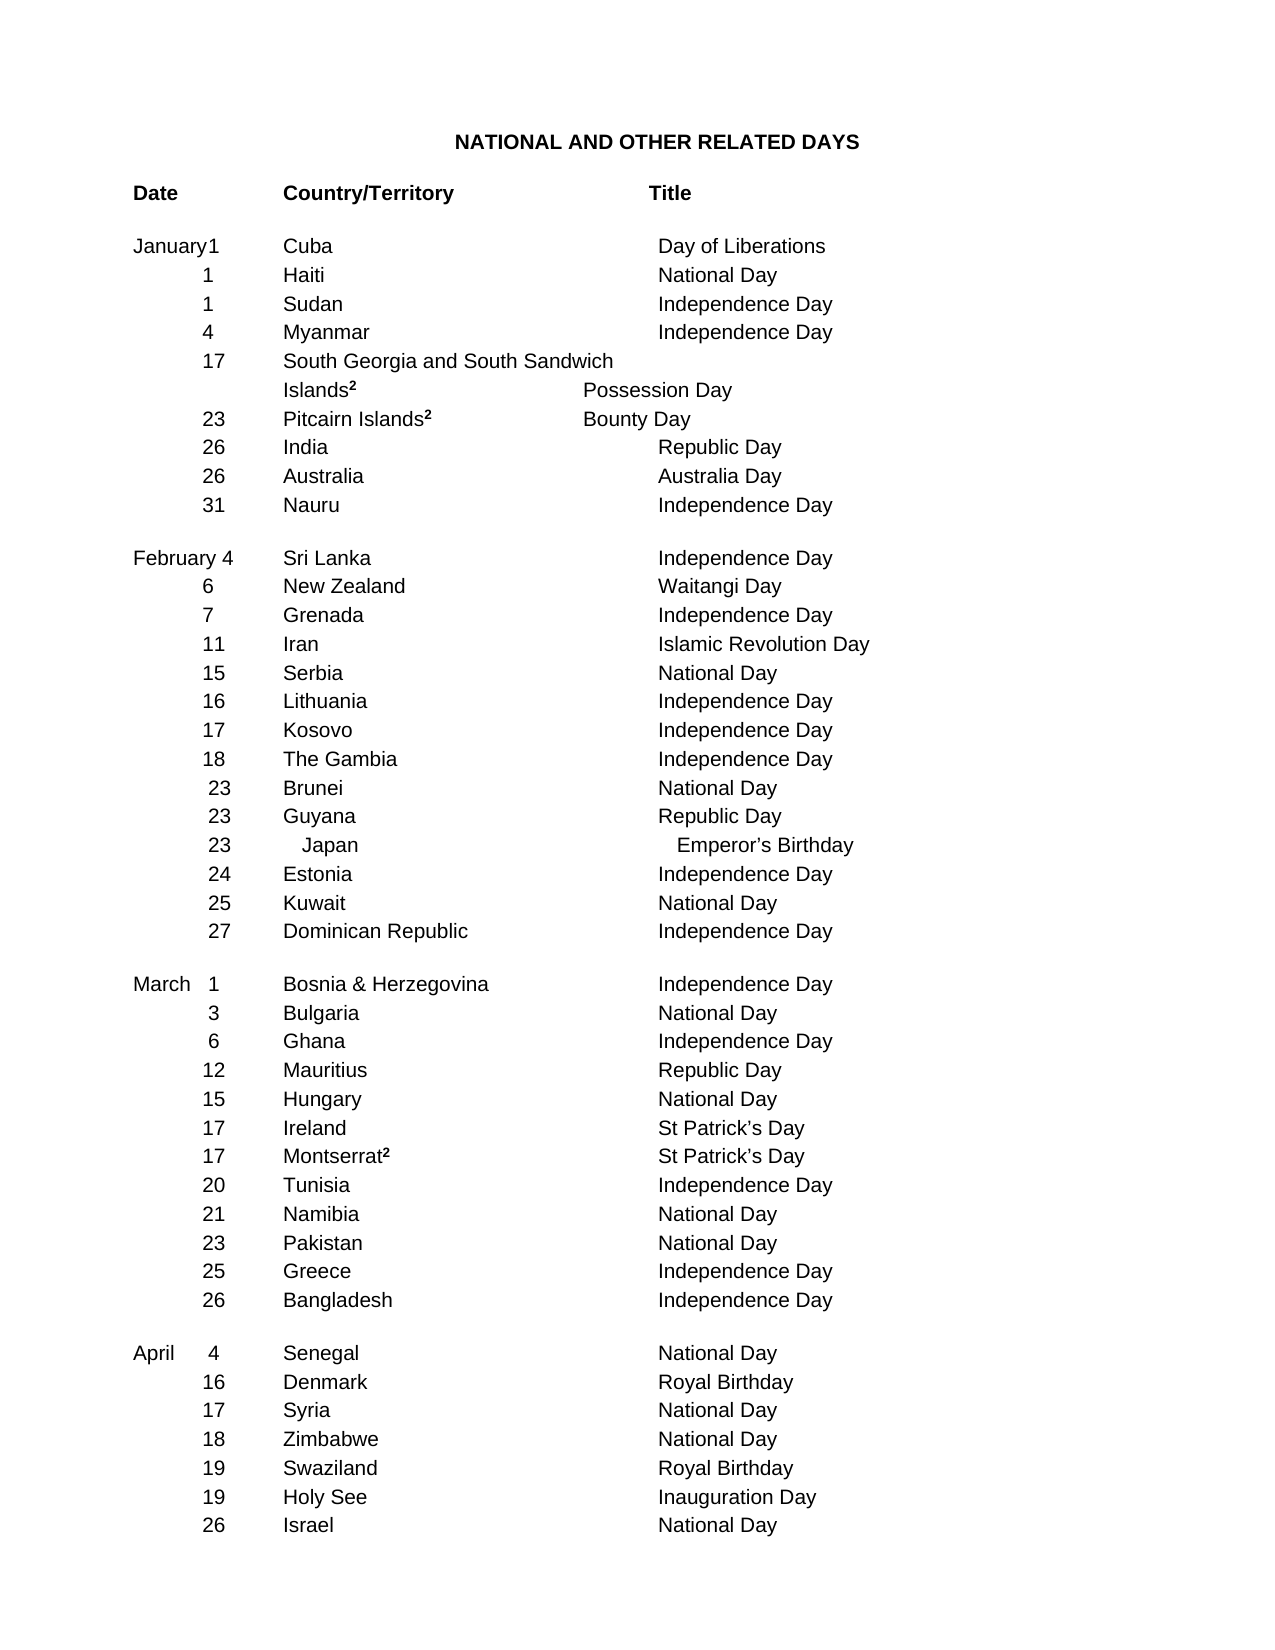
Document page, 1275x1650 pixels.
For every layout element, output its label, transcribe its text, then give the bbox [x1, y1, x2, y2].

text 26 India Republic Day [133, 431, 1181, 460]
text 18 Zimbabwe National Day [133, 1423, 1181, 1452]
text 6 New Zealand Waitangi Day [133, 570, 1181, 599]
text 1 Haiti National Day [133, 259, 1181, 288]
text 17 Syria National Day [133, 1394, 1181, 1423]
text 11 Iran Islamic Revolution Day [133, 628, 1181, 657]
text 17 South Georgia and South Sandwich [133, 345, 1181, 374]
text 17 Montserrat2 St Patrick’s Day [133, 1141, 1181, 1169]
text 23 Pitcairn Islands2 Bounty Day [133, 403, 1181, 431]
text 16 Denmark Royal Birthday [133, 1366, 1181, 1394]
text 31 Nauru Independence Day [133, 489, 1181, 518]
text 23 Guyana Republic Day [133, 800, 1181, 829]
text Islands2 Possession Day [208, 374, 1181, 403]
text 16 Lithuania Independence Day [133, 685, 1181, 714]
text 26 Australia Australia Day [133, 460, 1181, 489]
text 23 Brunei National Day [133, 772, 1181, 800]
text 20 Tunisia Independence Day [133, 1169, 1181, 1198]
text 26 Israel National Day [133, 1509, 1181, 1538]
text 12 Mauritius Republic Day [133, 1054, 1181, 1083]
text April 4 Senegal National Day [133, 1337, 1181, 1366]
text 3 Bulgaria National Day [133, 997, 1181, 1026]
text Date Country/Territory Title [133, 177, 1181, 206]
text 25 Kuwait National Day [133, 887, 1181, 915]
text March 1 Bosnia & Herzegovina Independence Day [133, 968, 1181, 997]
text 27 Dominican Republic Independence Day [133, 915, 1181, 944]
text 23 Pakistan National Day [133, 1227, 1181, 1256]
text 25 Greece Independence Day [133, 1256, 1181, 1284]
text 15 Hungary National Day [133, 1083, 1181, 1112]
text 23 Japan Emperor’s Birthday [208, 829, 1181, 858]
text 6 Ghana Independence Day [133, 1026, 1181, 1054]
text February 4 Sri Lanka Independence Day [133, 542, 1181, 570]
text 17 Kosovo Independence Day [133, 714, 1181, 743]
text 19 Swaziland Royal Birthday [133, 1452, 1181, 1481]
text NATIONAL AND OTHER RELATED DAYS [133, 129, 1181, 153]
text 17 Ireland St Patrick’s Day [133, 1112, 1181, 1141]
text 24 Estonia Independence Day [133, 858, 1181, 887]
text 26 Bangladesh Independence Day [133, 1284, 1181, 1313]
text 19 Holy See Inauguration Day [133, 1481, 1181, 1509]
text 15 Serbia National Day [133, 657, 1181, 685]
text 7 Grenada Independence Day [133, 599, 1181, 628]
text 1 Sudan Independence Day [133, 288, 1181, 316]
text January 1 Cuba Day of Liberations [133, 230, 1181, 259]
text 4 Myanmar Independence Day [133, 316, 1181, 345]
text 21 Namibia National Day [133, 1198, 1181, 1227]
text 18 The Gambia Independence Day [133, 743, 1181, 772]
